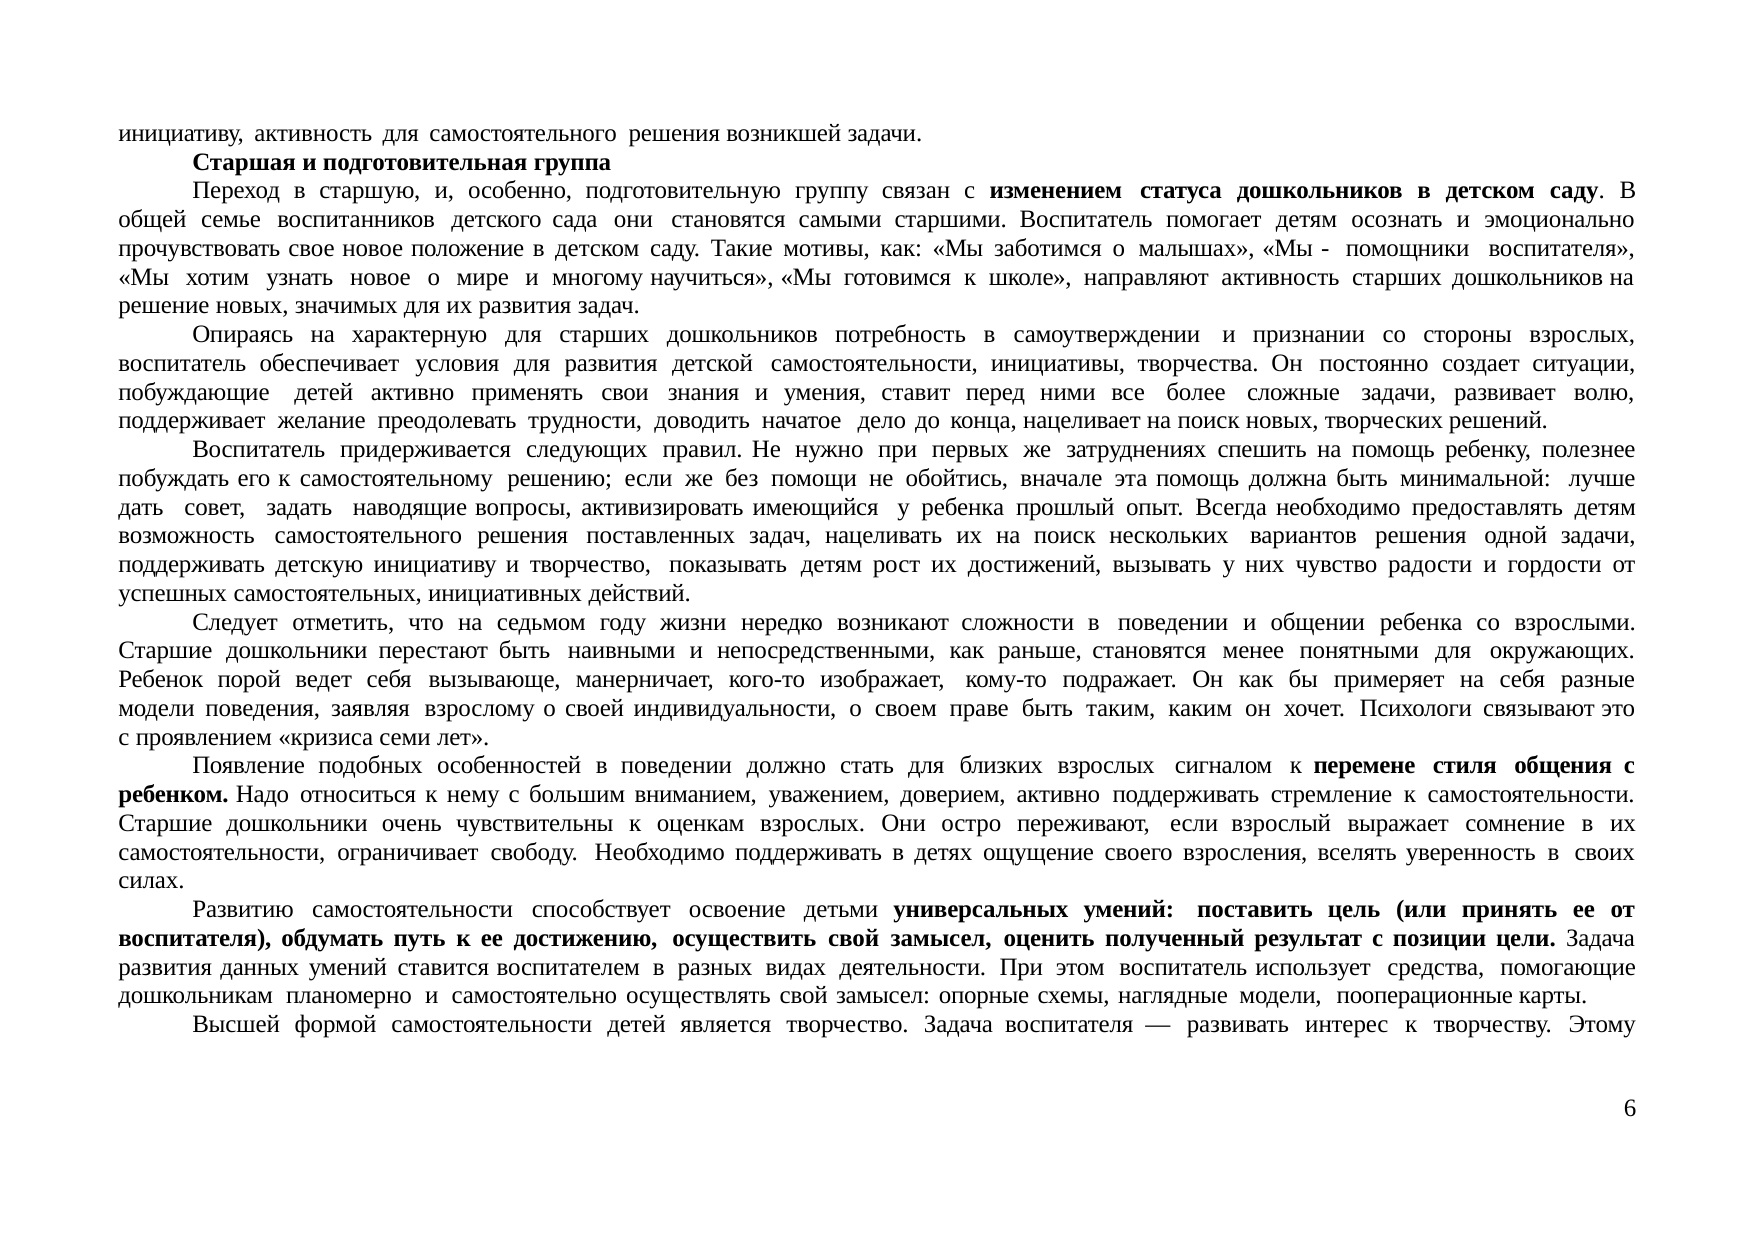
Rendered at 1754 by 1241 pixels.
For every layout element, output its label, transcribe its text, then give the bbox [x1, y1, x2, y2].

text Высшей формой самостоятельности детей является творчество. Задача воспитателя — развивать интерес к творчеству. Этому [118, 1009, 1636, 1038]
text Следует отметить, что на седьмом году жизни нередко возникают сложности в поведении и общении ребенка со взрослыми. Старшие дошкольники перестают быть наивными и непосредственными, как раньше, становятся менее понятными для окружающих. Ребенок порой ведет себя вызывающе, манерничает, кого-то изображает, кому-то подражает. Он как бы примеряет на себя разные модели поведения, заявляя взрослому о своей индивидуальности, о своем праве быть таким, каким он хочет. Психологи связывают это с проявлением «кризиса семи лет». [118, 607, 1636, 751]
text Опираясь на характерную для старших дошкольников потребность в самоутверждении и признании со стороны взрослых, воспитатель обеспечивает условия для развития детской самостоятельности, инициативы, творчества. Он постоянно создает ситуации, побуждающие детей активно применять свои знания и умения, ставит перед ними все более сложные задачи, развивает волю, поддерживает желание преодолевать трудности, доводить начатое дело до конца, нацеливает на поиск новых, творческих решений. [118, 319, 1636, 434]
text Воспитатель придерживается следующих правил. Не нужно при первых же затруднениях спешить на помощь ребенку, полезнее побуждать его к самостоятельному решению; если же без помощи не обойтись, вначале эта помощь должна быть минимальной: лучше дать совет, задать наводящие вопросы, активизировать имеющийся у ребенка прошлый опыт. Всегда необходимо предоставлять детям возможность самостоятельного решения поставленных задач, нацеливать их на поиск нескольких вариантов решения одной задачи, поддерживать детскую инициативу и творчество, показывать детям рост их достижений, вызывать у них чувство радости и гордости от успешных самостоятельных, инициативных действий. [118, 434, 1636, 607]
text Переход в старшую, и, особенно, подготовительную группу связан с изменением статуса дошкольников в детском саду. В общей семье воспитанников детского сада они становятся самыми старшими. Воспитатель помогает детям осознать и эмоционально прочувствовать свое новое положение в детском саду. Такие мотивы, как: «Мы заботимся о малышах», «Мы - помощники воспитателя», «Мы хотим узнать новое о мире и многому научиться», «Мы готовимся к школе», направляют активность старших дошкольников на решение новых, значимых для их развития задач. [118, 176, 1636, 319]
text Старшая и подготовительная группа [118, 147, 1636, 176]
text инициативу, активность для самостоятельного решения возникшей задачи. [118, 118, 1636, 147]
text Развитию самостоятельности способствует освоение детьми универсальных умений: поставить цель (или принять ее от воспитателя), обдумать путь к ее достижению, осуществить свой замысел, оценить полученный результат с позиции цели. Задача развития данных умений ставится воспитателем в разных видах деятельности. При этом воспитатель использует средства, помогающие дошкольникам планомерно и самостоятельно осуществлять свой замысел: опорные схемы, наглядные модели, пооперационные карты. [118, 894, 1636, 1009]
text Появление подобных особенностей в поведении должно стать для близких взрослых сигналом к перемене стиля общения с ребенком. Надо относиться к нему с большим вниманием, уважением, доверием, активно поддерживать стремление к самостоятельности. Старшие дошкольники очень чувствительны к оценкам взрослых. Они остро переживают, если взрослый выражает сомнение в их самостоятельности, ограничивает свободу. Необходимо поддерживать в детях ощущение своего взросления, вселять уверенность в своих силах. [118, 751, 1636, 894]
